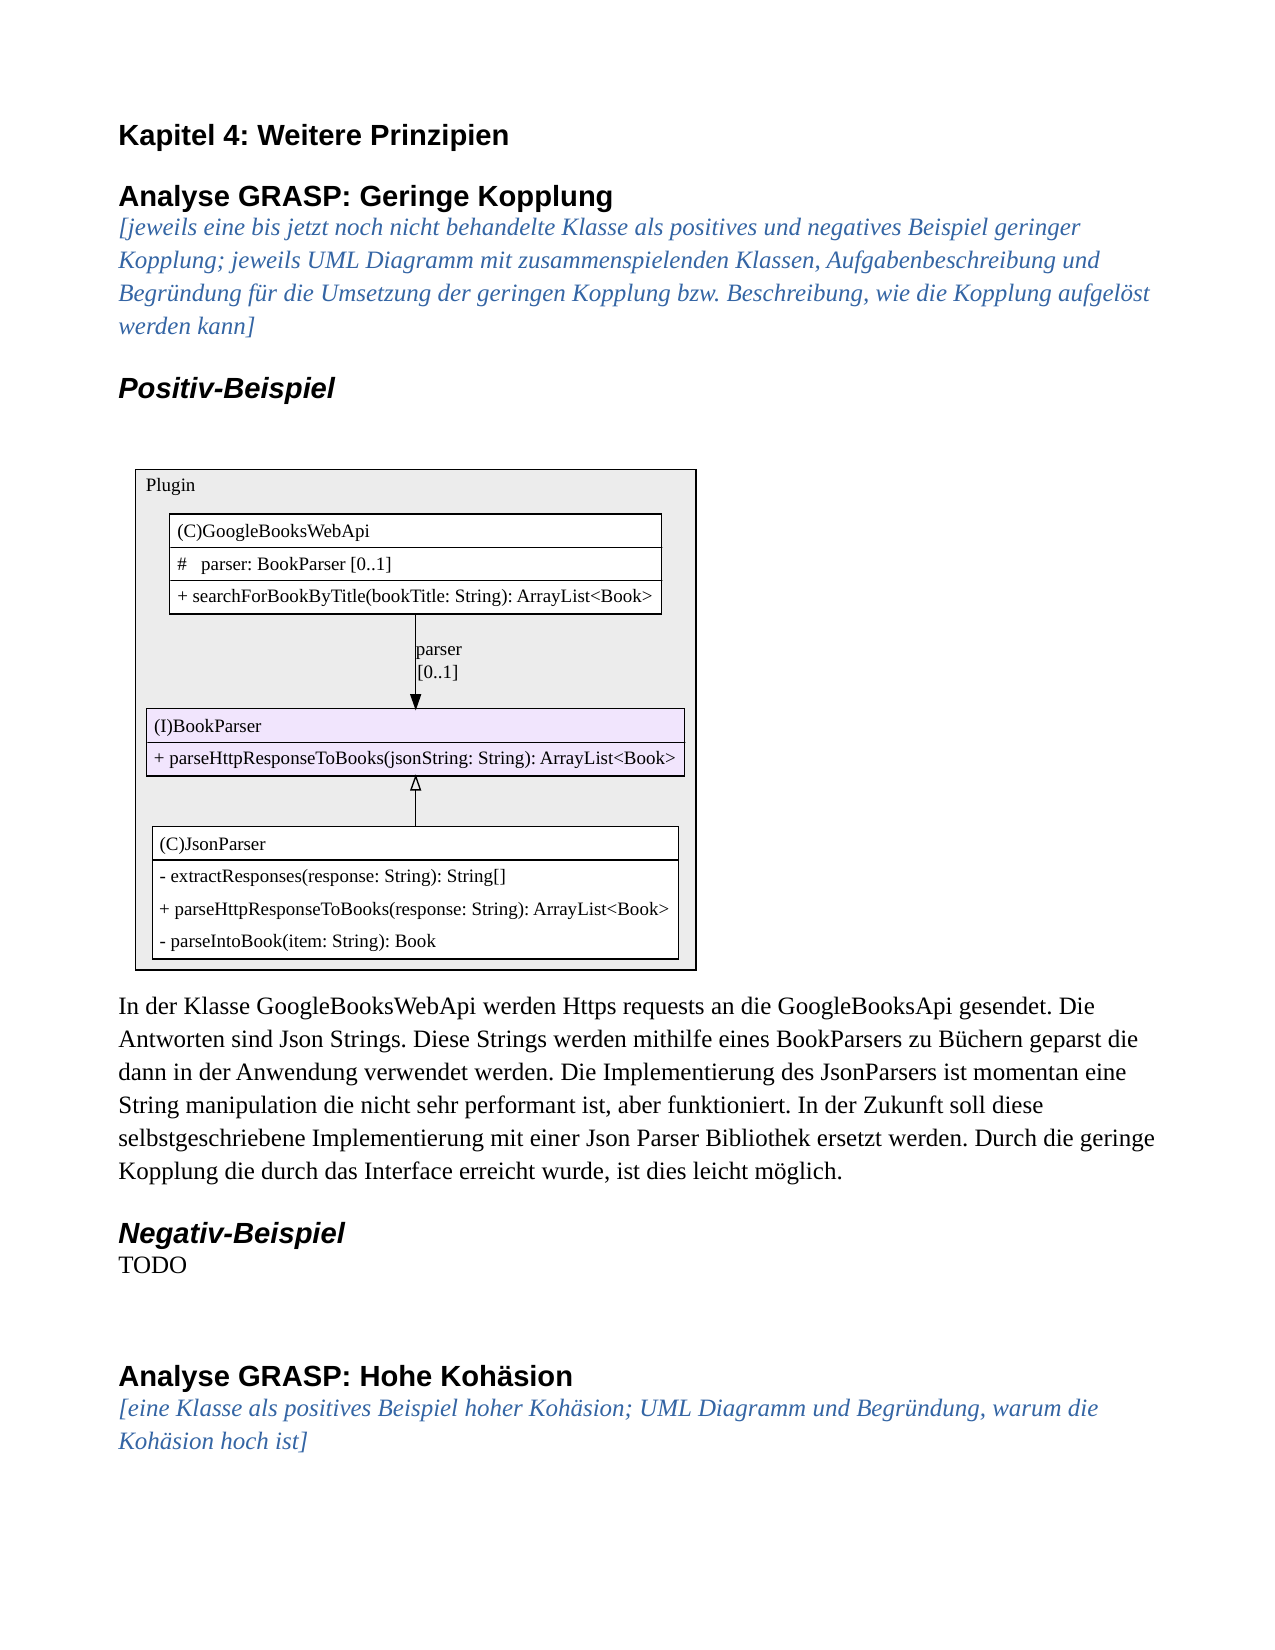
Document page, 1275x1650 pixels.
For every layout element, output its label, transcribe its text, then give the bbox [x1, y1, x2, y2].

subtitle Analyse GRASP: Geringe Kopplung [118, 179, 1157, 212]
subtitle Positiv-Beispiel [118, 371, 1157, 405]
subtitle Kapitel 4: Weitere Prinzipien [118, 118, 1157, 152]
subtitle Negativ-Beispiel [118, 1216, 1157, 1250]
text [eine Klasse als positives Beispiel hoher Kohäsion; UML Diagramm und Begründung, warum die Kohäsion hoch ist] [118, 1393, 1157, 1455]
text [jeweils eine bis jetzt noch nicht behandelte Klasse als positives und negatives Beispiel geringer Kopplung; jeweils UML Diagramm mit zusammenspielenden Klassen, Aufgabenbeschreibung und Begründung für die Umsetzung der geringen Kopplung bzw. Beschreibung, wie die Kopplung aufgelöst werden kann] [118, 212, 1157, 340]
subtitle Analyse GRASP: Hohe Kohäsion [118, 1359, 1157, 1393]
text TODO [118, 1250, 1157, 1278]
text In der Klasse GoogleBooksWebApi werden Https requests an die GoogleBooksApi gesendet. Die Antworten sind Json Strings. Diese Strings werden mithilfe eines BookParsers zu Büchern geparst die dann in der Anwendung verwendet werden. Die Implementierung des JsonParsers ist momentan eine String manipulation die nicht sehr performant ist, aber funktioniert. In der Zukunft soll diese selbstgeschriebene Implementierung mit einer Json Parser Bibliothek ersetzt werden. Durch die geringe Kopplung die durch das Interface erreicht wurde, ist dies leicht möglich. [118, 453, 1157, 1185]
